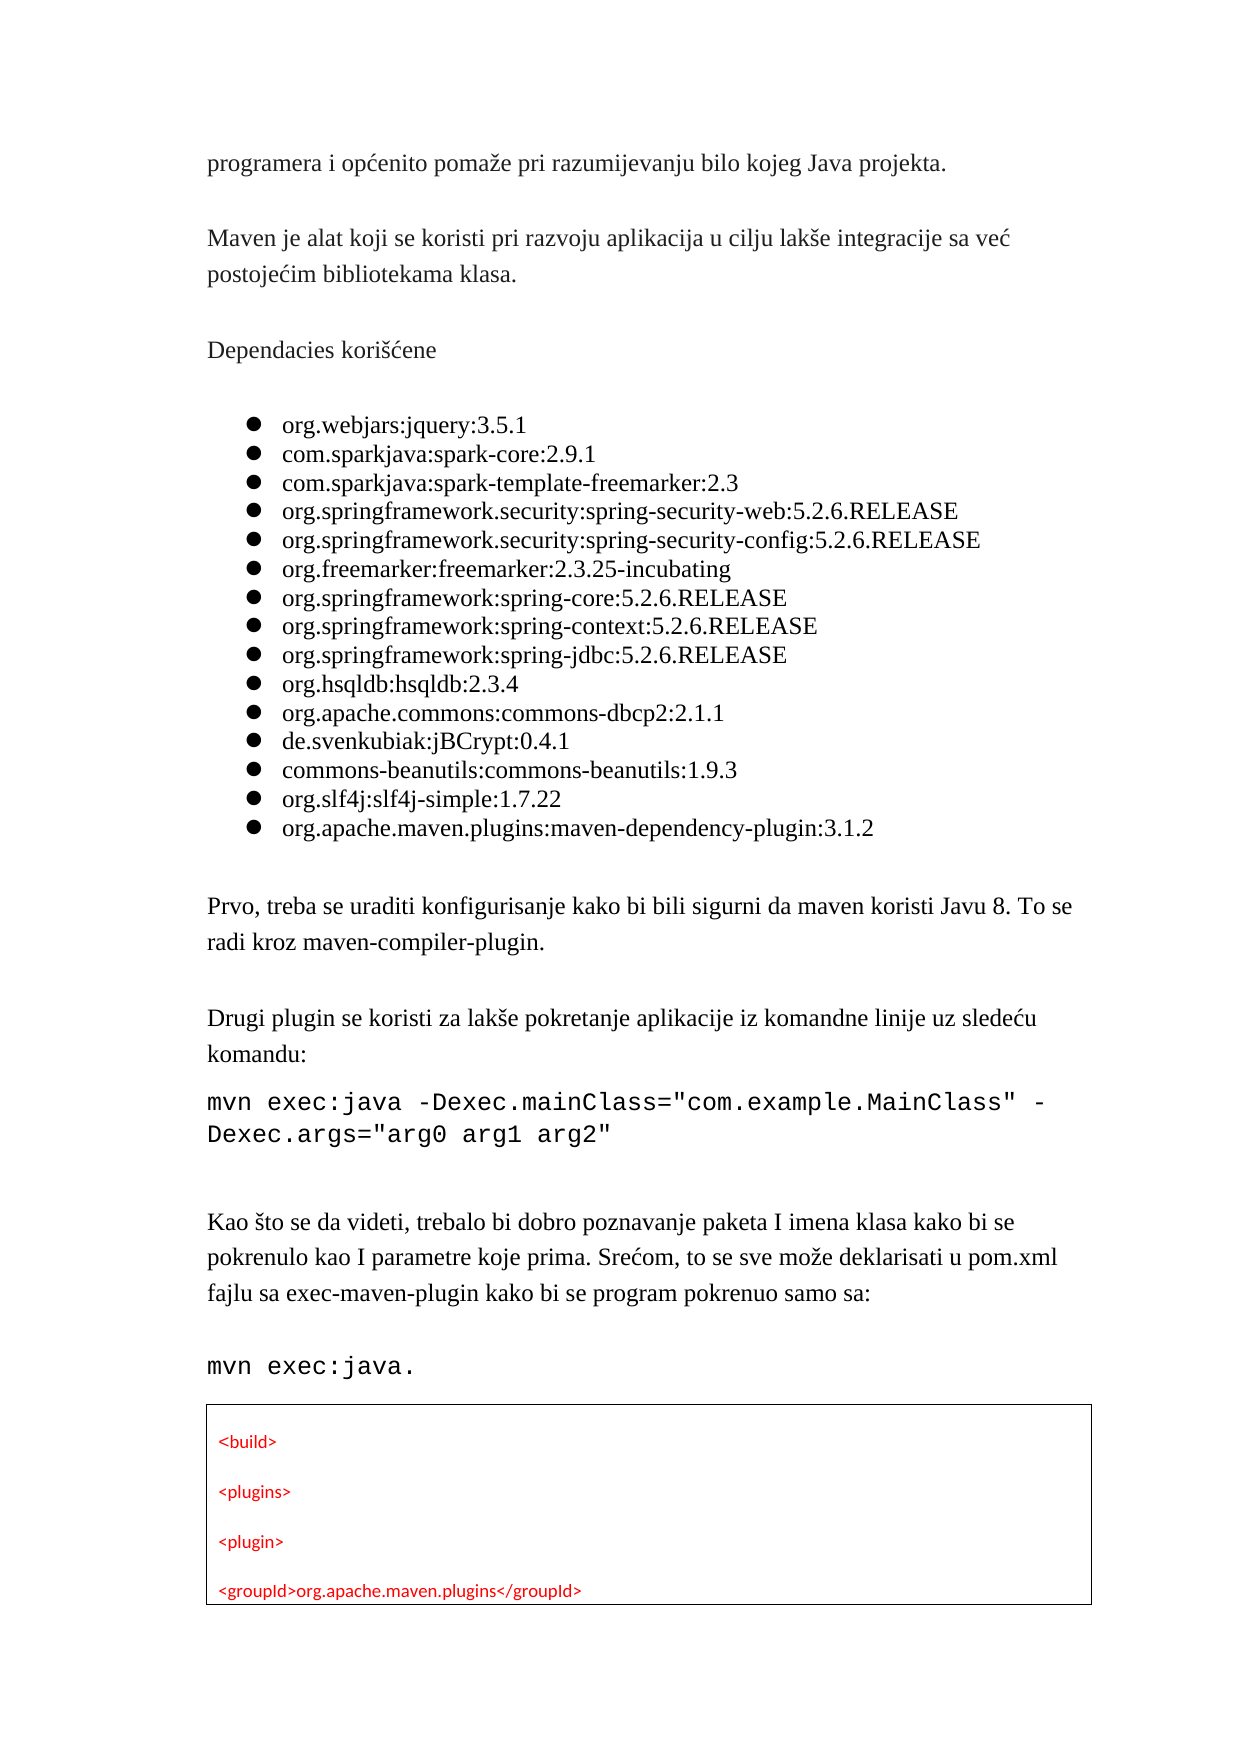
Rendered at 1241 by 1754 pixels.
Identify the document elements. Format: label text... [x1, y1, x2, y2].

list com.sparkjava:spark-core:2.9.1 [244, 439, 1092, 468]
list com.sparkjava:spark-template-freemarker:2.3 [244, 468, 1092, 496]
list org.hsqldb:hsqldb:2.3.4 [244, 669, 1092, 698]
text Dependacies korišćene [207, 335, 1092, 363]
list org.apache.maven.plugins:maven-dependency-plugin:3.1.2 [244, 813, 1092, 841]
list org.freemarker:freemarker:2.3.25-incubating [244, 554, 1092, 583]
list org.springframework:spring-context:5.2.6.RELEASE [244, 611, 1092, 640]
list org.apache.commons:commons-dbcp2:2.1.1 [244, 698, 1092, 726]
list de.svenkubiak:jBCrypt:0.4.1 [244, 726, 1092, 755]
text mvn exec:java -Dexec.mainClass="com.example.MainClass" -Dexec.args="arg0 arg1 arg2" [207, 1089, 1092, 1150]
list org.springframework:spring-core:5.2.6.RELEASE [244, 583, 1092, 611]
text Maven je alat koji se koristi pri razvoju aplikacija u cilju lakše integracije sa već postojećim bibliotekama klasa. [207, 223, 1092, 288]
text Kao što se da videti, trebalo bi dobro poznavanje paketa I imena klasa kako bi se pokrenulo kao I parametre koje prima. Srećom, to se sve može deklarisati u pom.xml fajlu sa exec-maven-plugin kako bi se program pokrenuo samo sa: [207, 1207, 1092, 1307]
text Drugi plugin se koristi za lakše pokretanje aplikacije iz komandne linije uz sledeću komandu: [207, 1003, 1092, 1068]
table_header <build> <plugins> <plugin> <groupId>org.apache.maven.plugins</groupId> [207, 1405, 1091, 1604]
list commons-beanutils:commons-beanutils:1.9.3 [244, 755, 1092, 784]
list org.springframework.security:spring-security-web:5.2.6.RELEASE [244, 496, 1092, 525]
text programera i općenito pomaže pri razumijevanju bilo kojeg Java projekta. [207, 148, 1092, 176]
list org.slf4j:slf4j-simple:1.7.22 [244, 784, 1092, 813]
text Prvo, treba se uraditi konfigurisanje kako bi bili sigurni da maven koristi Javu 8. To se radi kroz maven-compiler-plugin. [207, 891, 1092, 956]
list org.springframework.security:spring-security-config:5.2.6.RELEASE [244, 525, 1092, 554]
list org.webjars:jquery:3.5.1 [244, 410, 1092, 439]
list org.springframework:spring-jdbc:5.2.6.RELEASE [244, 640, 1092, 669]
text mvn exec:java. [207, 1354, 1092, 1382]
